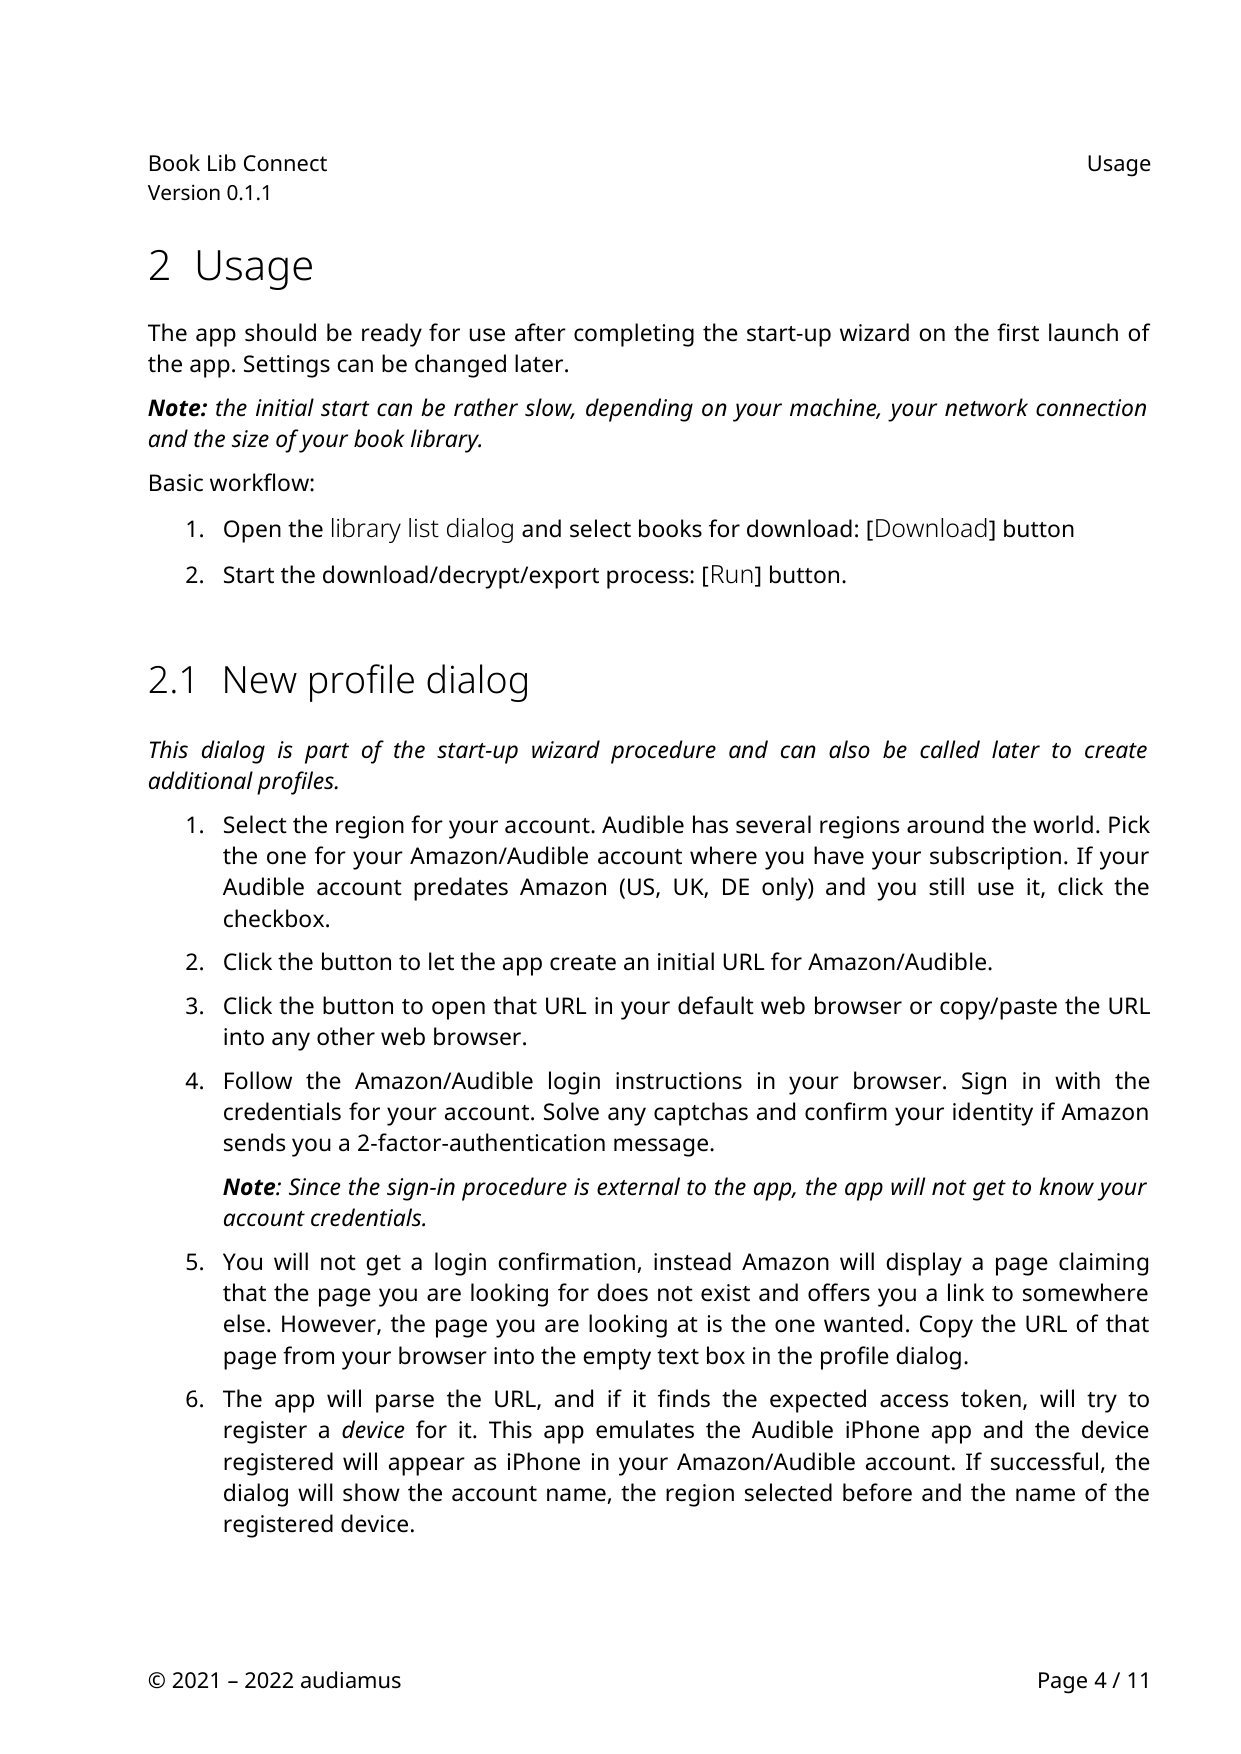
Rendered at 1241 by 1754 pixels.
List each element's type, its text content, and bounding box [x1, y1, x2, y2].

text This dialog is part of the start-up wizard procedure and can also be called later to create additional profiles. [148, 734, 1152, 796]
list Click the button to let the app create an initial URL for Amazon/Audible. [185, 946, 1152, 977]
list Click the button to open that URL in your default web browser or copy/paste the URL into any other web browser. [185, 990, 1152, 1052]
text Note: the initial start can be rather slow, depending on your machine, your network connection and the size of your book library. [148, 392, 1152, 454]
list You will not get a login confirmation, instead Amazon will display a page claiming that the page you are looking for does not exist and offers you a link to somewhere else. However, the page you are looking at is the one wanted. Copy the URL of that page from your browser into the empty text box in the profile dialog. [185, 1246, 1152, 1371]
text Basic workflow: [148, 467, 1152, 498]
list Follow the Amazon/Audible login instructions in your browser. Sign in with the credentials for your account. Solve any captchas and confirm your identity if Amazon sends you a 2-factor-authentication message. [185, 1065, 1152, 1158]
subtitle New profile dialog [148, 653, 1152, 704]
text The app should be ready for use after completing the start-up wizard on the first launch of the app. Settings can be changed later. [148, 317, 1152, 379]
list Start the download/decrypt/export process: [Run] button. [185, 557, 1152, 591]
list Select the region for your account. Audible has several regions around the world. Pick the one for your Amazon/Audible account where you have your subscription. If your Audible account predates Amazon (US, UK, DE only) and you still use it, click the checkbox. [185, 809, 1152, 934]
list Note: Since the sign-in procedure is external to the app, the app will not get to know your account credentials. [185, 1171, 1152, 1233]
list Open the library list dialog and select books for download: [Download] button [185, 511, 1152, 544]
list The app will parse the URL, and if it finds the expected access token, will try to register a device for it. This app emulates the Audible iPhone app and the device registered will appear as iPhone in your Amazon/Audible account. If successful, the dialog will show the account name, the region selected before and the name of the registered device. [185, 1383, 1152, 1539]
subtitle Usage [148, 235, 1152, 292]
